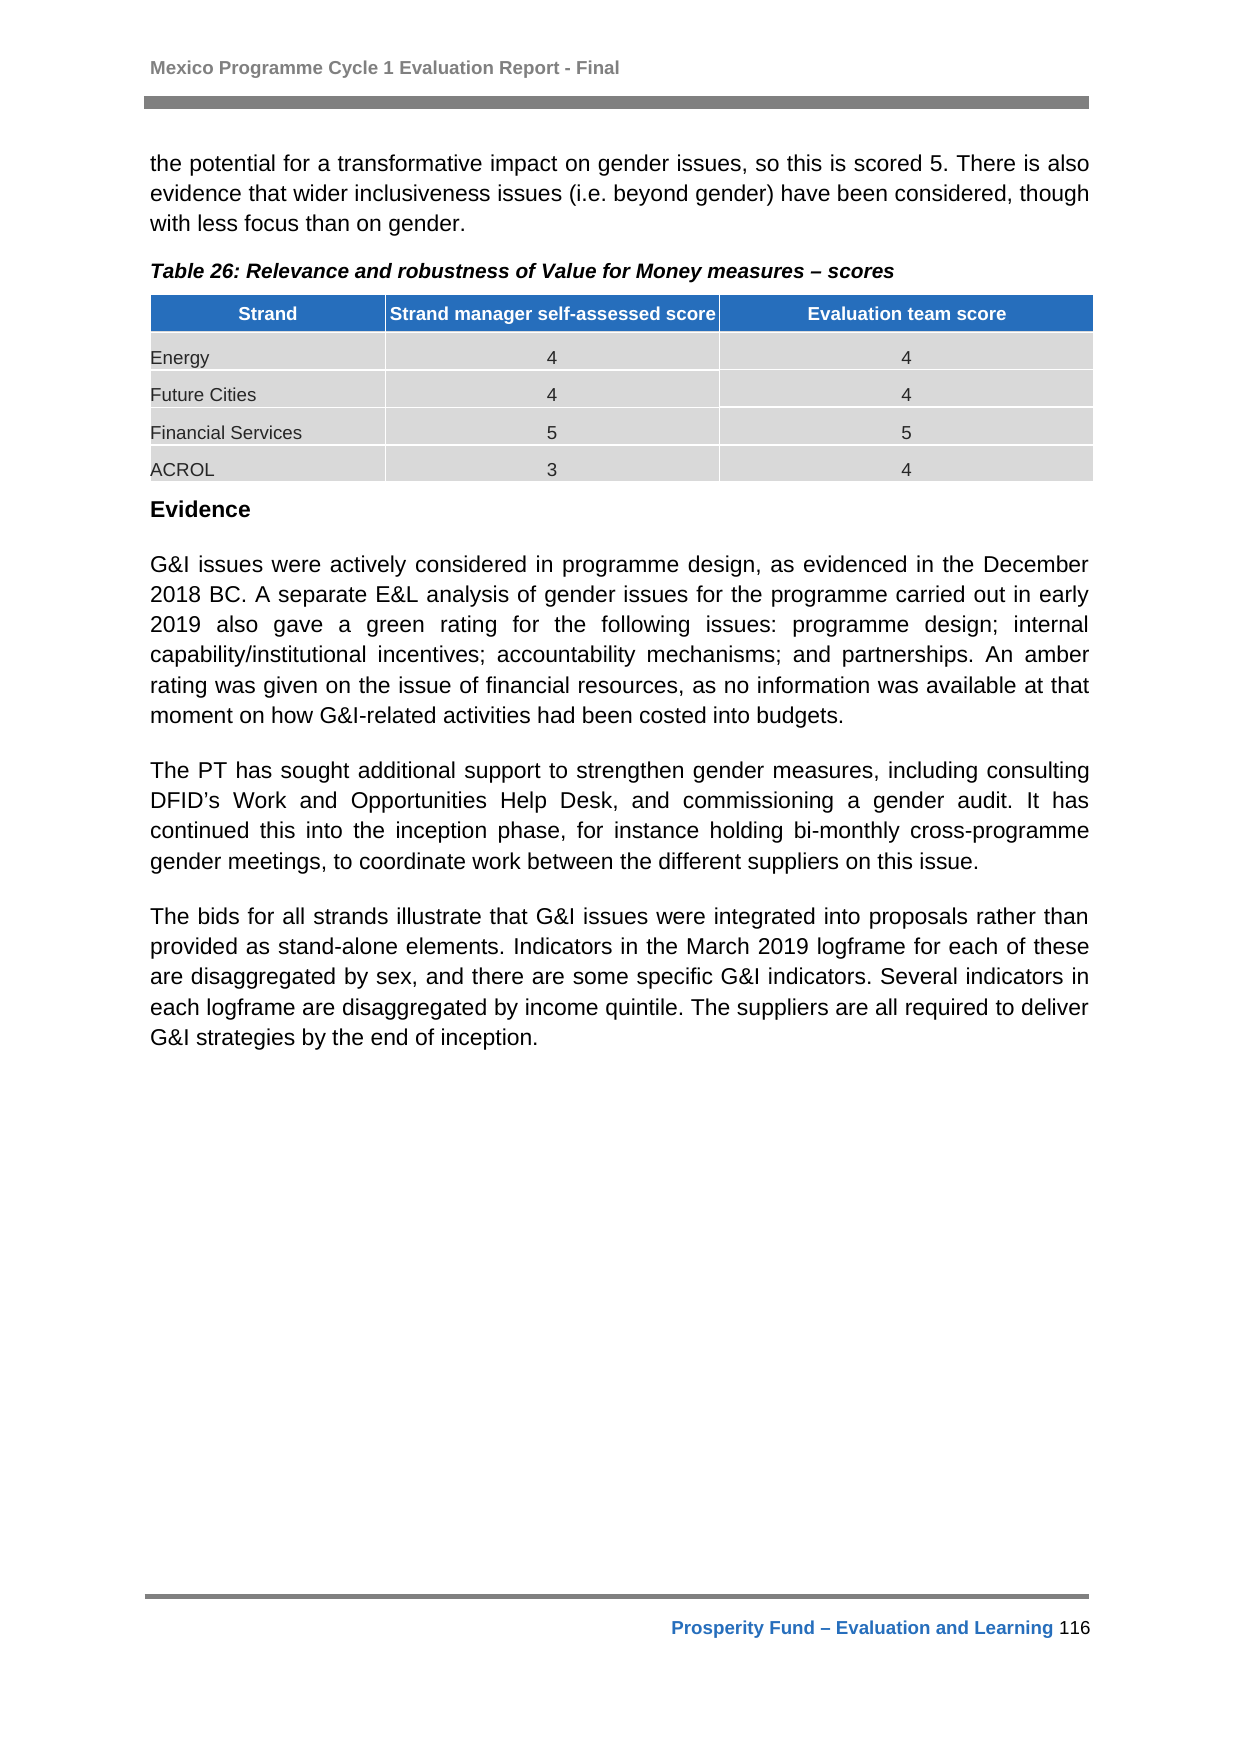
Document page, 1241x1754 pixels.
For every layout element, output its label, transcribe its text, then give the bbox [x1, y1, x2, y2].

table_header Strand [151, 295, 385, 331]
table_cell 5 [386, 408, 719, 444]
table_cell 4 [720, 333, 1093, 369]
table_cell 3 [386, 446, 719, 481]
table_header Strand manager self-assessed score [386, 295, 719, 331]
text The bids for all strands illustrate that G&I issues were integrated into proposals rather than provided as stand-alone elements. Indicators in the March 2019 logframe for each of these are disaggregated by sex, and there are some specific G&I indicators. Several indicators in each logframe are disaggregated by income quintile. The suppliers are all required to deliver G&I strategies by the end of inception. [150, 903, 1090, 1050]
table_cell 4 [720, 370, 1093, 406]
text the potential for a transformative impact on gender issues, so this is scored 5. There is also evidence that wider inclusiveness issues (i.e. beyond gender) have been considered, though with less focus than on gender. [150, 150, 1090, 237]
text G&I issues were actively considered in programme design, as evidenced in the December 2018 BC. A separate E&L analysis of gender issues for the programme carried out in early 2019 also gave a green rating for the following issues: programme design; internal capability/institutional incentives; accountability mechanisms; and partnerships. An amber rating was given on the issue of financial resources, as no information was available at that moment on how G&I-related activities had been costed into budgets. [150, 551, 1090, 728]
text The PT has sought additional support to strengthen gender measures, including consulting DFID’s Work and Opportunities Help Desk, and commissioning a gender audit. It has continued this into the inception phase, for instance holding bi-monthly cross-programme gender meetings, to coordinate work between the different suppliers on this issue. [150, 757, 1090, 874]
table_cell Financial Services [151, 408, 385, 444]
table_cell 4 [386, 333, 719, 369]
text Evidence [150, 496, 1090, 522]
table_cell Future Cities [151, 371, 385, 406]
table_cell ACROL [151, 446, 385, 481]
table_header Evaluation team score [720, 295, 1093, 331]
table_cell Energy [151, 333, 385, 369]
table_cell 4 [386, 371, 719, 406]
title Table 26: Relevance and robustness of Value for Money measures – scores [150, 259, 1090, 283]
table_cell 4 [720, 446, 1093, 481]
table_cell 5 [720, 408, 1093, 444]
